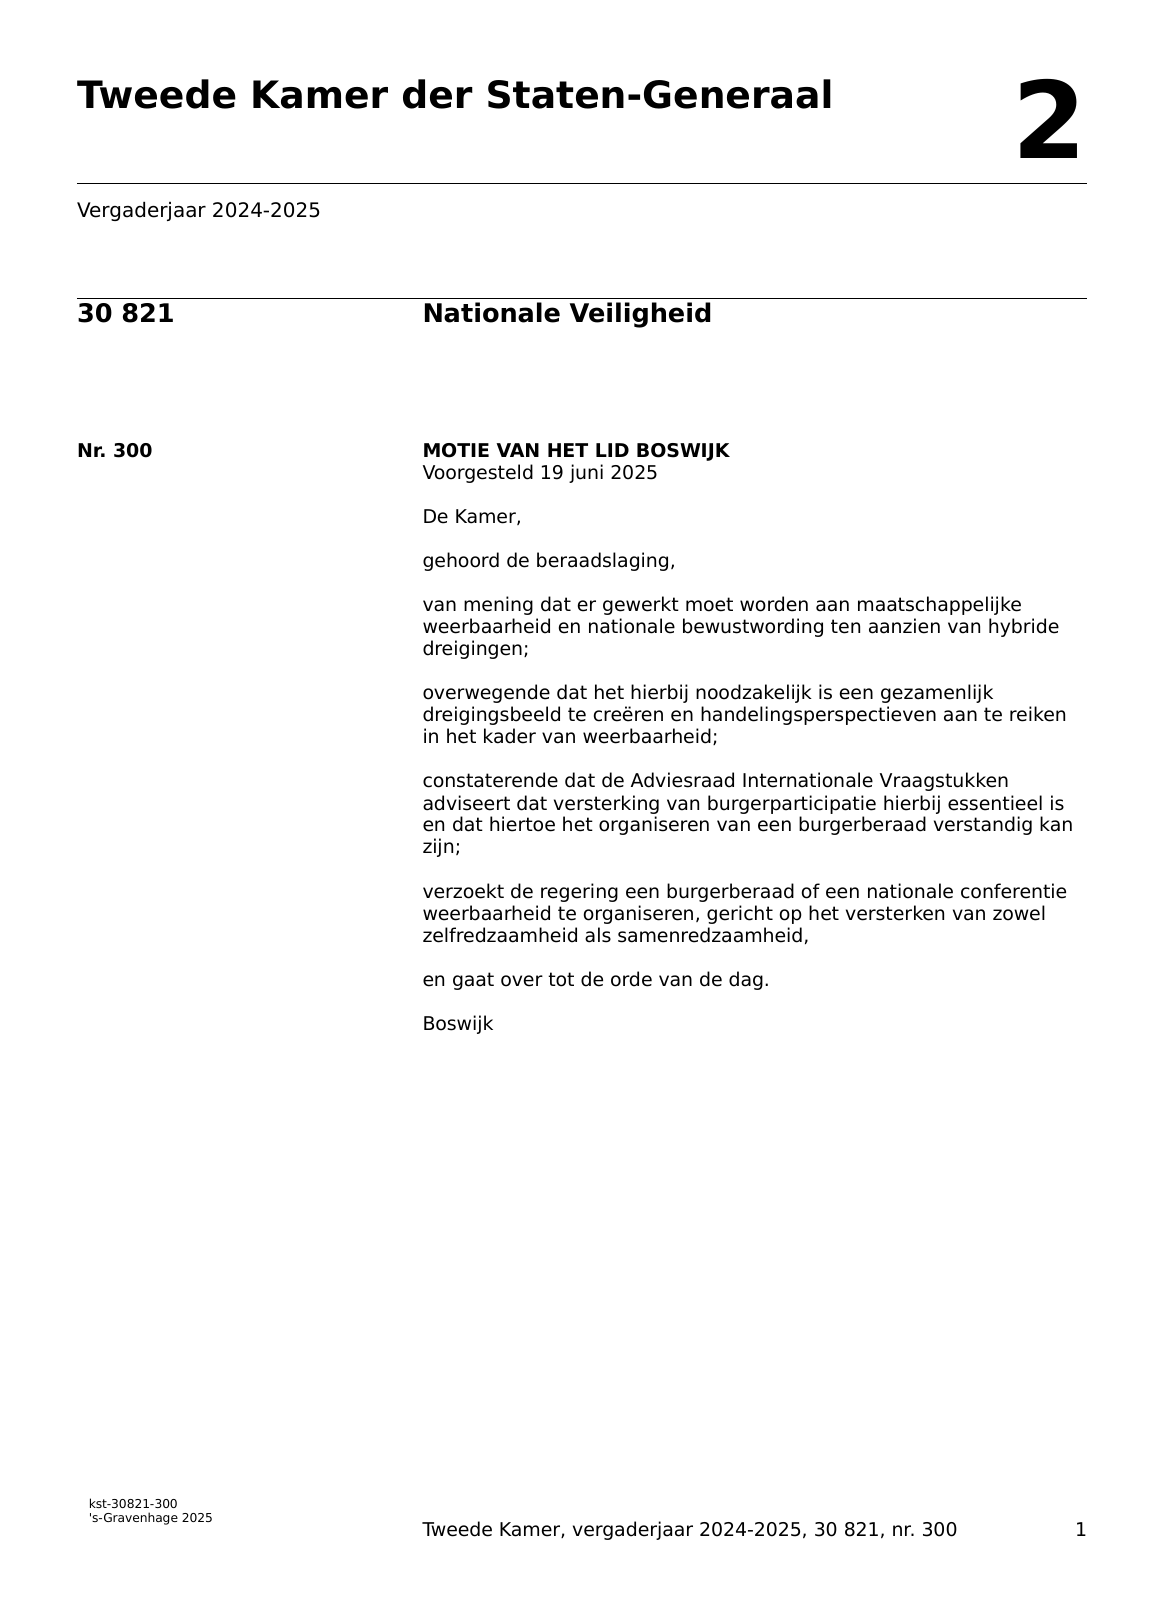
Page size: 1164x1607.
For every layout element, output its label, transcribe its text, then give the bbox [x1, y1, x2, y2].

text constaterende dat de Adviesraad Internationale Vraagstukken adviseert dat versterking van burgerparticipatie hierbij essentieel is en dat hiertoe het organiseren van een burgerberaad verstandig kan zijn; [422, 770, 1087, 858]
text en gaat over tot de orde van de dag. [422, 969, 1087, 991]
text gehoord de beraadslaging, [422, 550, 1087, 572]
text Boswijk [422, 1013, 1087, 1035]
text 's-Gravenhage 2025 [88, 1511, 323, 1525]
subtitle 30 821 Nationale Veiligheid [77, 299, 1087, 329]
table_header Tweede Kamer der Staten-Generaal [77, 59, 886, 183]
text van mening dat er gewerkt moet worden aan maatschappelijke weerbaarheid en nationale bewustwording ten aanzien van hybride dreigingen; [422, 594, 1087, 660]
text kst-30821-300 [88, 1497, 323, 1511]
text De Kamer, [422, 506, 1087, 528]
text overwegende dat het hierbij noodzakelijk is een gezamenlijk dreigingsbeeld te creëren en handelingsperspectieven aan te reiken in het kader van weerbaarheid; [422, 682, 1087, 748]
subtitle Nr. 300 MOTIE VAN HET LID BOSWIJK [77, 440, 1087, 462]
table_header 2 [886, 59, 1087, 183]
text Voorgesteld 19 juni 2025 [422, 462, 1087, 484]
table_cell Vergaderjaar 2024-2025 [77, 184, 1087, 298]
text verzoekt de regering een burgerberaad of een nationale conferentie weerbaarheid te organiseren, gericht op het versterken van zowel zelfredzaamheid als samenredzaamheid, [422, 881, 1087, 946]
